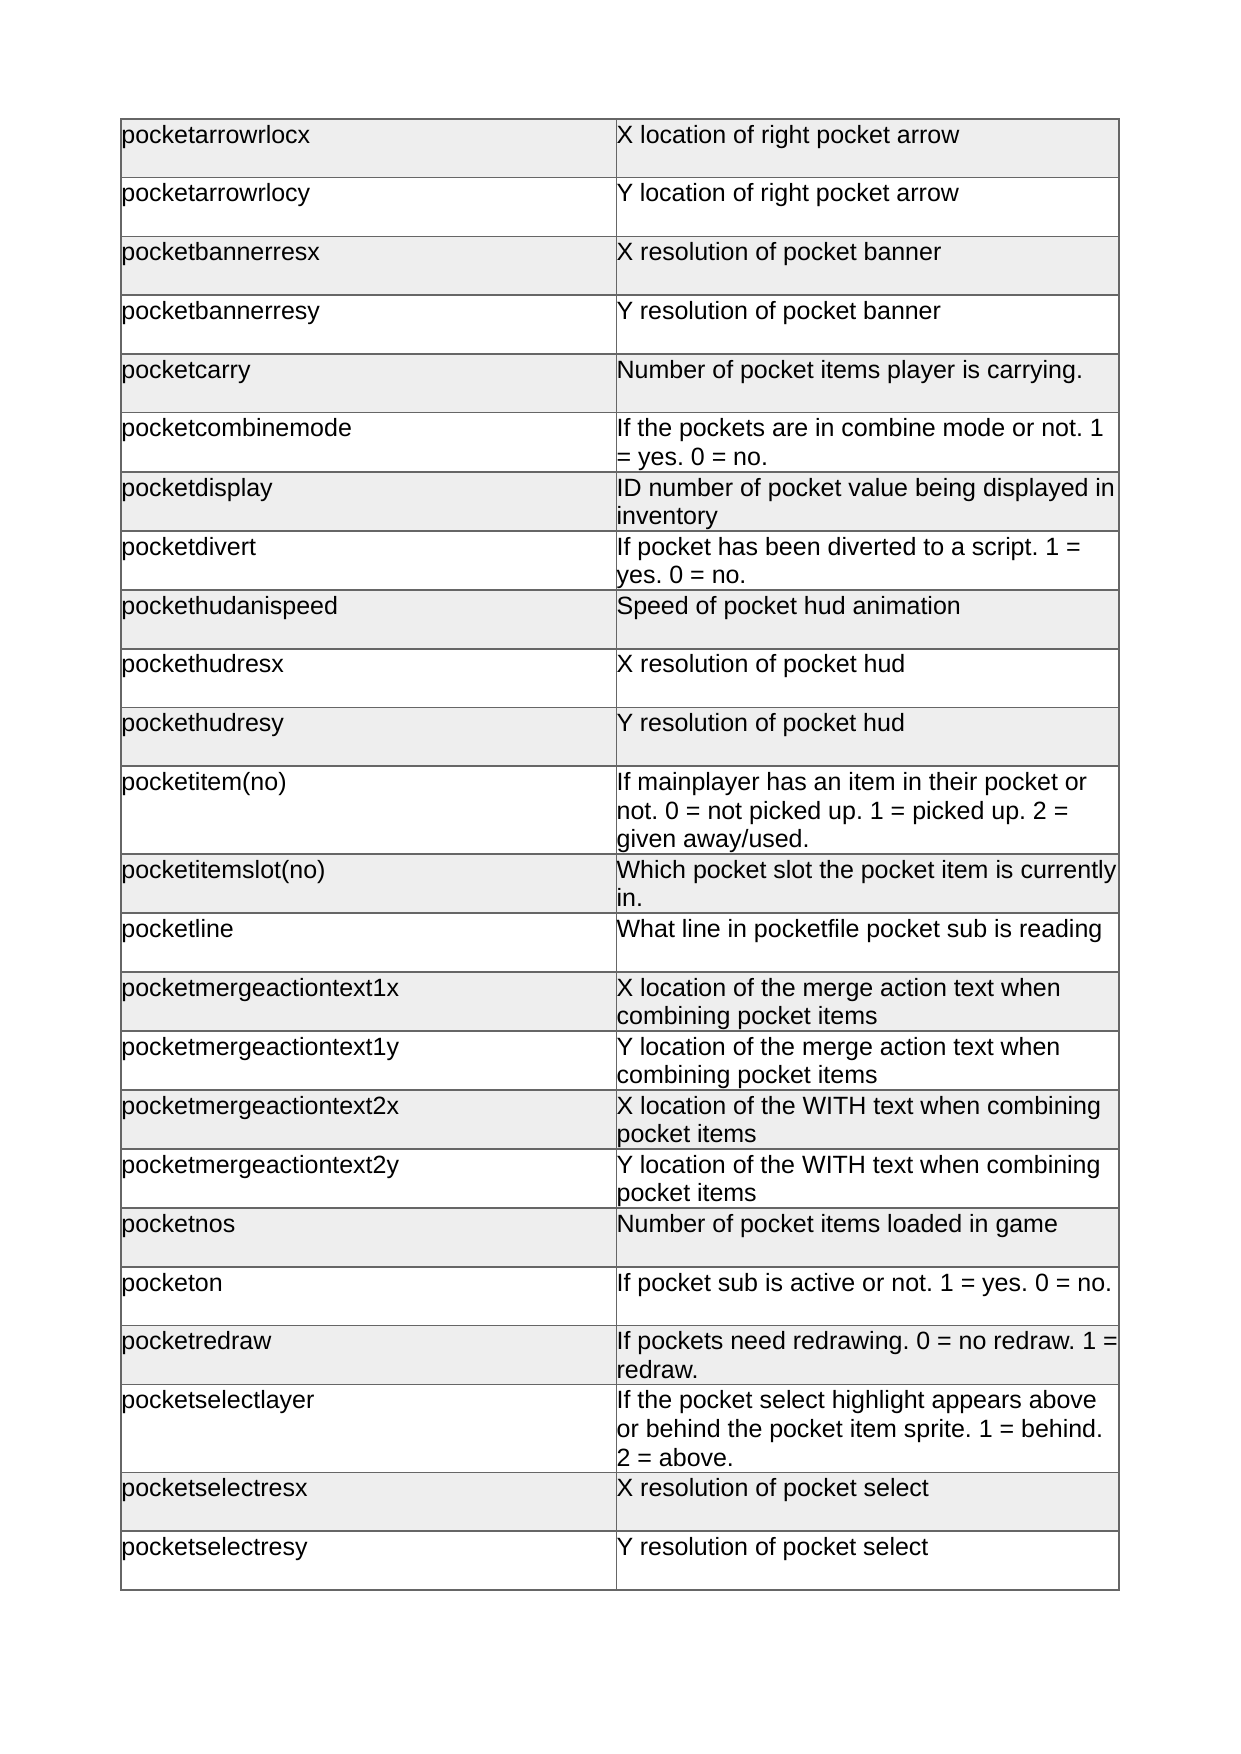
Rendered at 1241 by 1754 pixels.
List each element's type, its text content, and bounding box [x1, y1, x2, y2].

table_cell pocketbannerresy [122, 296, 616, 353]
table_cell pocketcarry [122, 355, 616, 412]
table_cell pocketdisplay [122, 473, 616, 530]
table_cell What line in pocketfile pocket sub is reading [617, 914, 1118, 971]
table_cell pocketcombinemode [122, 413, 616, 471]
table_cell pocketselectresx [122, 1473, 616, 1530]
table_cell If pocket sub is active or not. 1 = yes. 0 = no. [617, 1268, 1118, 1325]
table_cell Y location of right pocket arrow [617, 178, 1118, 236]
table_cell If the pocket select highlight appears above or behind the pocket item sprite. 1 = behind. 2 = above. [617, 1385, 1118, 1472]
table_cell pocketmergeactiontext2x [122, 1091, 616, 1148]
table_cell pocketselectlayer [122, 1385, 616, 1472]
table_cell pockethudanispeed [122, 591, 616, 648]
table_cell If mainplayer has an item in their pocket or not. 0 = not picked up. 1 = picked up. 2 = given away/used. [617, 767, 1118, 853]
table_cell pocketmergeactiontext1x [122, 973, 616, 1030]
table_cell pocketarrowrlocx [122, 120, 616, 177]
table_cell X resolution of pocket hud [617, 650, 1118, 707]
table_cell pocketitemslot(no) [122, 855, 616, 912]
table_cell Y resolution of pocket banner [617, 296, 1118, 353]
table_cell pocketline [122, 914, 616, 971]
table_cell pocketselectresy [122, 1532, 616, 1589]
table_cell Y location of the WITH text when combining pocket items [617, 1150, 1118, 1207]
table_cell pocketitem(no) [122, 767, 616, 853]
table_cell pocketmergeactiontext1y [122, 1032, 616, 1089]
table_cell Speed of pocket hud animation [617, 591, 1118, 648]
table_cell If the pockets are in combine mode or not. 1 = yes. 0 = no. [617, 413, 1118, 471]
table_cell Y resolution of pocket select [617, 1532, 1118, 1589]
table_cell Number of pocket items player is carrying. [617, 355, 1118, 412]
table_cell X location of right pocket arrow [617, 120, 1118, 177]
table_cell Y location of the merge action text when combining pocket items [617, 1032, 1118, 1089]
table_cell X resolution of pocket banner [617, 237, 1118, 294]
table_cell pocketredraw [122, 1326, 616, 1384]
table_cell pockethudresy [122, 708, 616, 765]
table_cell pockethudresx [122, 650, 616, 707]
table_cell pocketmergeactiontext2y [122, 1150, 616, 1207]
table_cell Y resolution of pocket hud [617, 708, 1118, 765]
table_cell ID number of pocket value being displayed in inventory [617, 473, 1118, 530]
table_cell pocketnos [122, 1209, 616, 1266]
table_cell X resolution of pocket select [617, 1473, 1118, 1530]
table_cell X location of the merge action text when combining pocket items [617, 973, 1118, 1030]
table_cell Number of pocket items loaded in game [617, 1209, 1118, 1266]
table_cell pocketarrowrlocy [122, 178, 616, 236]
table_cell Which pocket slot the pocket item is currently in. [617, 855, 1118, 912]
table_cell X location of the WITH text when combining pocket items [617, 1091, 1118, 1148]
table_cell If pockets need redrawing. 0 = no redraw. 1 = redraw. [617, 1326, 1118, 1384]
table_cell If pocket has been diverted to a script. 1 = yes. 0 = no. [617, 532, 1118, 589]
table_cell pocketon [122, 1268, 616, 1325]
table_cell pocketbannerresx [122, 237, 616, 294]
table_cell pocketdivert [122, 532, 616, 589]
